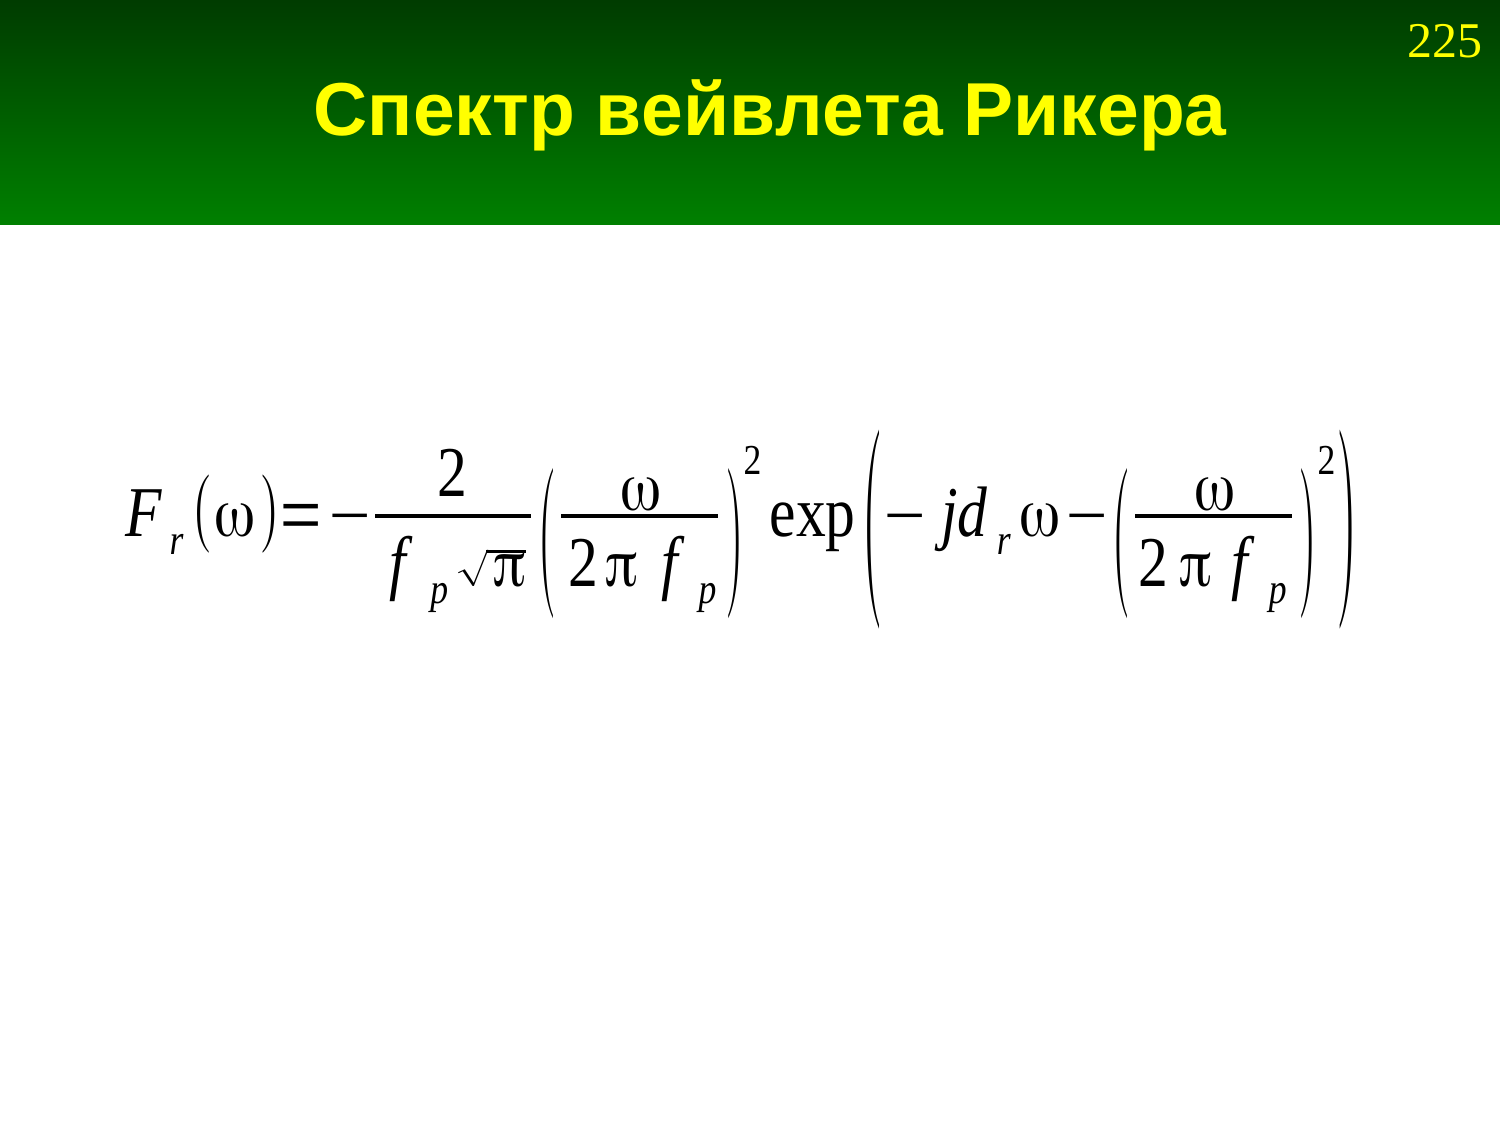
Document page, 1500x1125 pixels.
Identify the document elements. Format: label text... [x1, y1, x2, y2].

title Спектр вейвлета Рикера [100, 7, 1441, 204]
chart [106, 425, 1372, 632]
